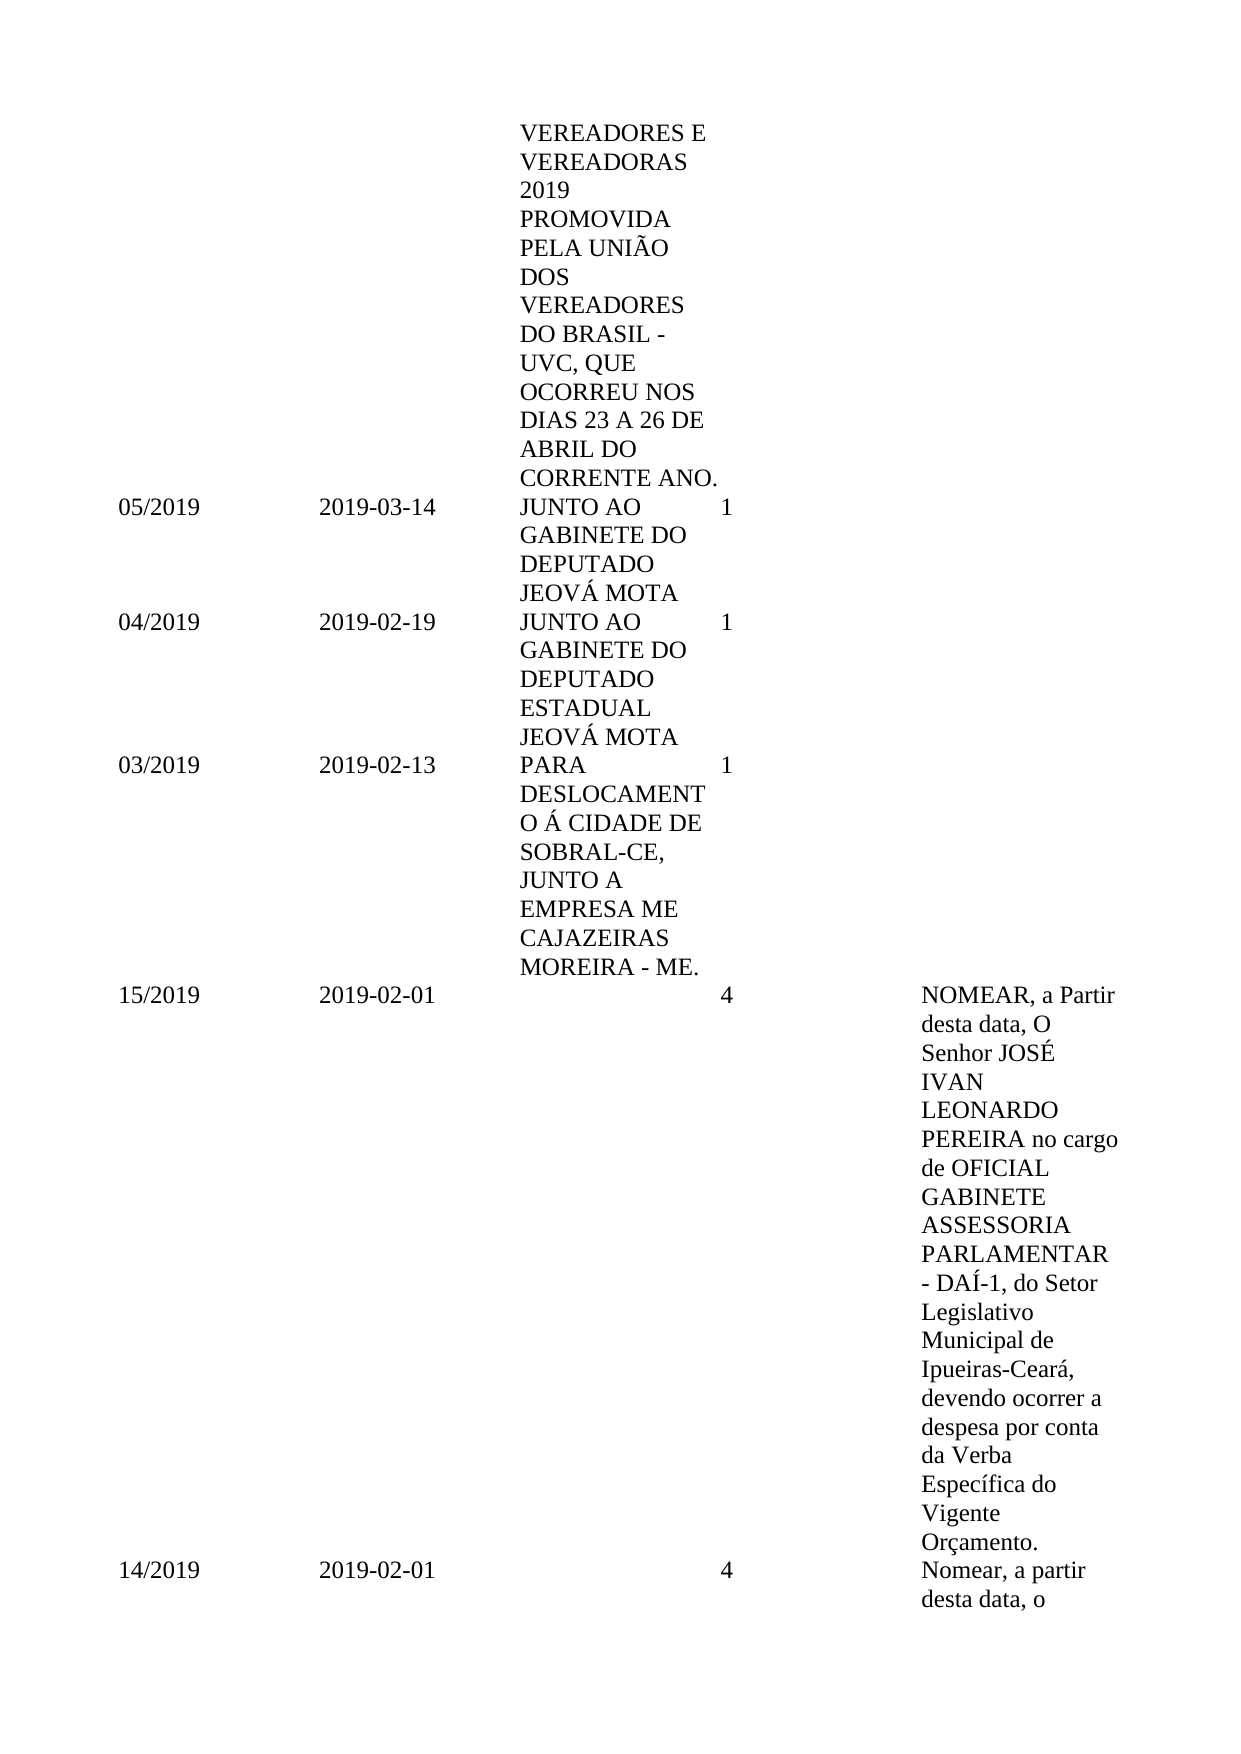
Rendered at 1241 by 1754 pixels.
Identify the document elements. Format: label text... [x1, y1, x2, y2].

table_cell 2019-02-01 [319, 1556, 519, 1613]
table_cell NOMEAR, a Partir desta data, O Senhor JOSÉ IVAN LEONARDO PEREIRA no cargo de OFICIAL GABINETE ASSESSORIA PARLAMENTAR - DAÍ-1, do Setor Legislativo Municipal de Ipueiras-Ceará, devendo ocorrer a despesa por conta da Verba Específica do Vigente Orçamento. [921, 981, 1122, 1556]
table_cell PARA DESLOCAMENTO Á CIDADE DE SOBRAL-CE, JUNTO A EMPRESA ME CAJAZEIRAS MOREIRA - ME. [520, 751, 720, 981]
table_cell Nomear, a partir desta data, o [921, 1556, 1122, 1613]
table_cell 15/2019 [118, 981, 319, 1556]
table_cell [921, 607, 1122, 751]
table_cell 4 [720, 1556, 921, 1613]
table_cell 14/2019 [118, 1556, 319, 1613]
table_cell 1 [720, 751, 921, 981]
table_cell 03/2019 [118, 751, 319, 981]
table_cell JUNTO AO GABINETE DO DEPUTADO JEOVÁ MOTA [520, 492, 720, 607]
table_cell JUNTO AO GABINETE DO DEPUTADO ESTADUAL JEOVÁ MOTA [520, 607, 720, 751]
table_cell 2019-02-19 [319, 607, 519, 751]
table_cell [118, 118, 319, 492]
table_cell 4 [720, 981, 921, 1556]
table_cell [319, 118, 519, 492]
table_cell [921, 118, 1122, 492]
table_cell 2019-03-14 [319, 492, 519, 607]
table_cell 2019-02-13 [319, 751, 519, 981]
table_cell 2019-02-01 [319, 981, 519, 1556]
table_cell [921, 492, 1122, 607]
table_cell [520, 981, 720, 1556]
table_cell [720, 118, 921, 492]
table_cell [921, 751, 1122, 981]
table_cell 05/2019 [118, 492, 319, 607]
table_cell 1 [720, 607, 921, 751]
table_cell 1 [720, 492, 921, 607]
table_cell [520, 1556, 720, 1613]
table_cell VEREADORES E VEREADORAS 2019 PROMOVIDA PELA UNIÃO DOS VEREADORES DO BRASIL - UVC, QUE OCORREU NOS DIAS 23 A 26 DE ABRIL DO CORRENTE ANO. [520, 118, 720, 492]
table_cell 04/2019 [118, 607, 319, 751]
